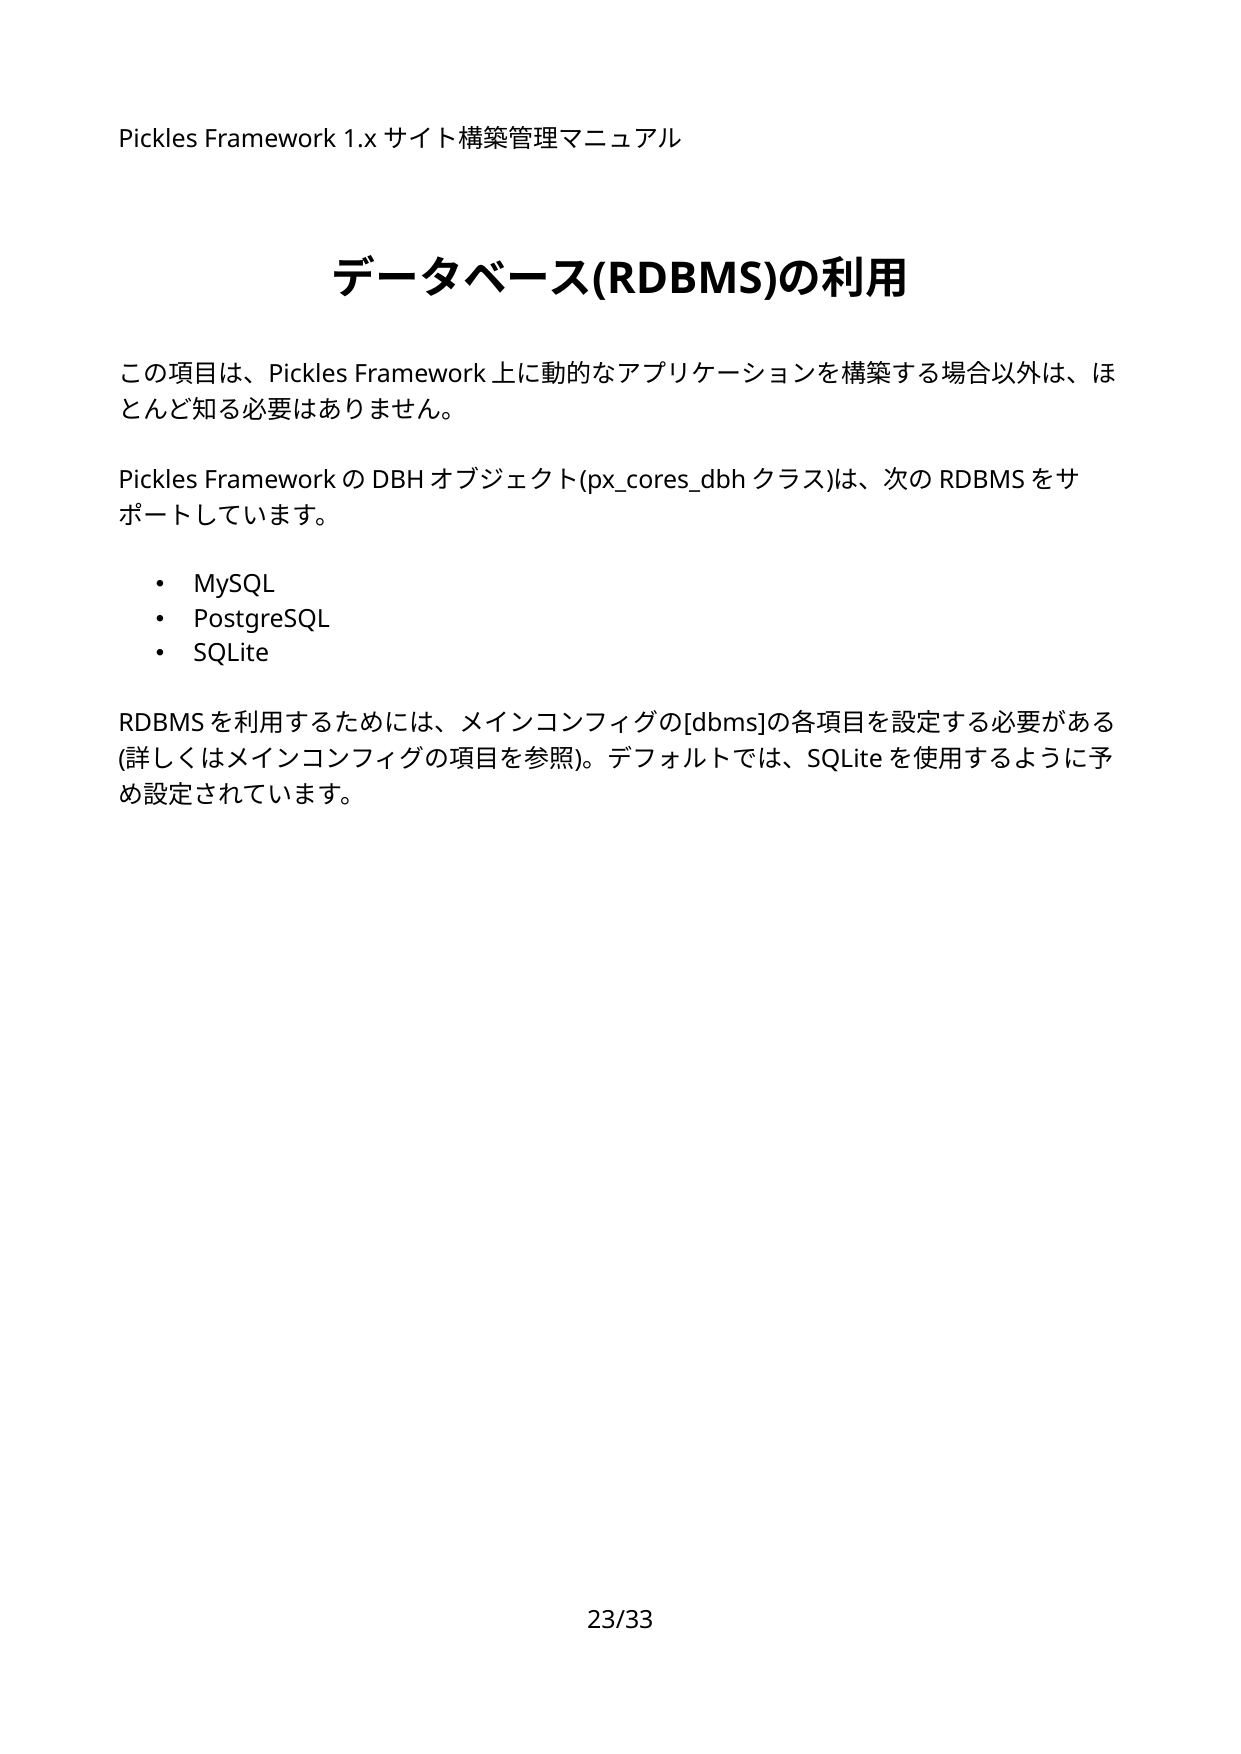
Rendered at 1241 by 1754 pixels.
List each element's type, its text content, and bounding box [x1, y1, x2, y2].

subtitle データベース(RDBMS)の利用 [118, 243, 1122, 306]
list PostgreSQL [156, 600, 1122, 634]
list MySQL [156, 566, 1122, 600]
text RDBMSを利用するためには、メインコンフィグの[dbms]の各項目を設定する必要がある(詳しくはメインコンフィグの項目を参照)。デフォルトでは、SQLiteを使用するように予め設定されています。 [118, 702, 1122, 811]
text Pickles FrameworkのDBHオブジェクト(px_cores_dbhクラス)は、次のRDBMSをサポートしています。 [118, 459, 1122, 532]
list SQLite [156, 634, 1122, 668]
text この項目は、Pickles Framework上に動的なアプリケーションを構築する場合以外は、ほとんど知る必要はありません。 [118, 353, 1122, 426]
